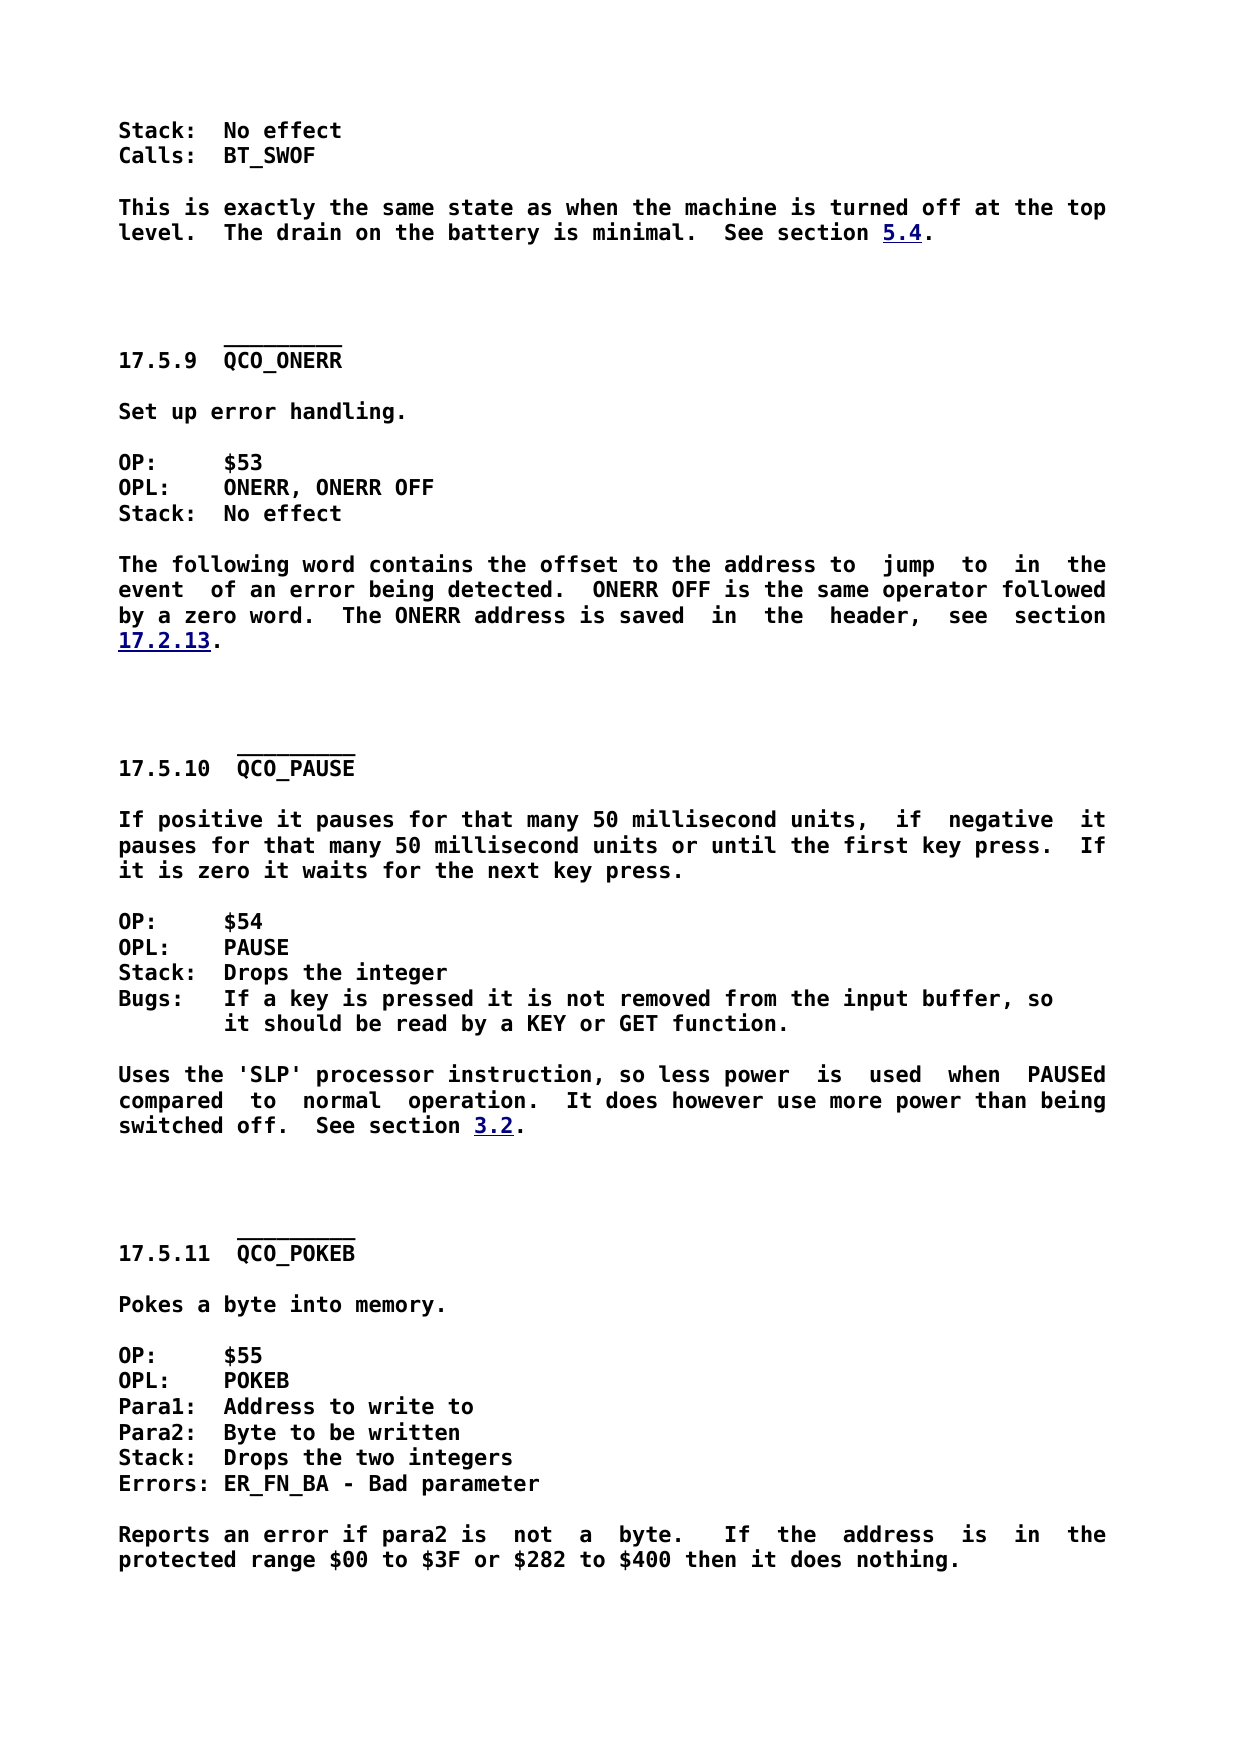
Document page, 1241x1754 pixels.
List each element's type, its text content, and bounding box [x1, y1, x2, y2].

text Uses the 'SLP' processor instruction, so less power is used when PAUSEd [118, 1062, 1122, 1088]
text Bugs: If a key is pressed it is not removed from the input buffer, so [118, 986, 1122, 1011]
text This is exactly the same state as when the machine is turned off at the top [118, 195, 1122, 220]
text 17.2.13. [118, 628, 1122, 654]
text 17.5.10 QCO_PAUSE [118, 756, 1122, 782]
text Stack: Drops the integer [118, 960, 1122, 986]
text Para2: Byte to be written [118, 1420, 1122, 1445]
text event of an error being detected. ONERR OFF is the same operator followed [118, 577, 1122, 603]
text pauses for that many 50 millisecond units or until the first key press. If [118, 833, 1122, 858]
text _________ [118, 731, 1122, 756]
text compared to normal operation. It does however use more power than being [118, 1088, 1122, 1113]
text Errors: ER_FN_BA - Bad parameter [118, 1471, 1122, 1496]
text OP: $53 [118, 450, 1122, 475]
text _________ [118, 1216, 1122, 1241]
text it should be read by a KEY or GET function. [118, 1011, 1122, 1037]
text OPL: PAUSE [118, 935, 1122, 960]
text it is zero it waits for the next key press. [118, 858, 1122, 884]
text Reports an error if para2 is not a byte. If the address is in the [118, 1522, 1122, 1547]
text OP: $55 [118, 1343, 1122, 1369]
text by a zero word. The ONERR address is saved in the header, see section [118, 603, 1122, 628]
text The following word contains the offset to the address to jump to in the [118, 552, 1122, 577]
text 17.5.9 QCO_ONERR [118, 348, 1122, 373]
text _________ [118, 322, 1122, 348]
text OPL: POKEB [118, 1369, 1122, 1394]
text OPL: ONERR, ONERR OFF [118, 475, 1122, 501]
text If positive it pauses for that many 50 millisecond units, if negative it [118, 807, 1122, 833]
text Set up error handling. [118, 399, 1122, 424]
text 17.5.11 QCO_POKEB [118, 1241, 1122, 1267]
text Stack: No effect [118, 118, 1122, 144]
text protected range $00 to $3F or $282 to $400 then it does nothing. [118, 1547, 1122, 1573]
text Stack: No effect [118, 501, 1122, 526]
text Calls: BT_SWOF [118, 144, 1122, 169]
text Para1: Address to write to [118, 1394, 1122, 1420]
text switched off. See section 3.2. [118, 1113, 1122, 1139]
text OP: $54 [118, 909, 1122, 935]
text level. The drain on the battery is minimal. See section 5.4. [118, 220, 1122, 246]
text Stack: Drops the two integers [118, 1445, 1122, 1471]
text Pokes a byte into memory. [118, 1292, 1122, 1318]
